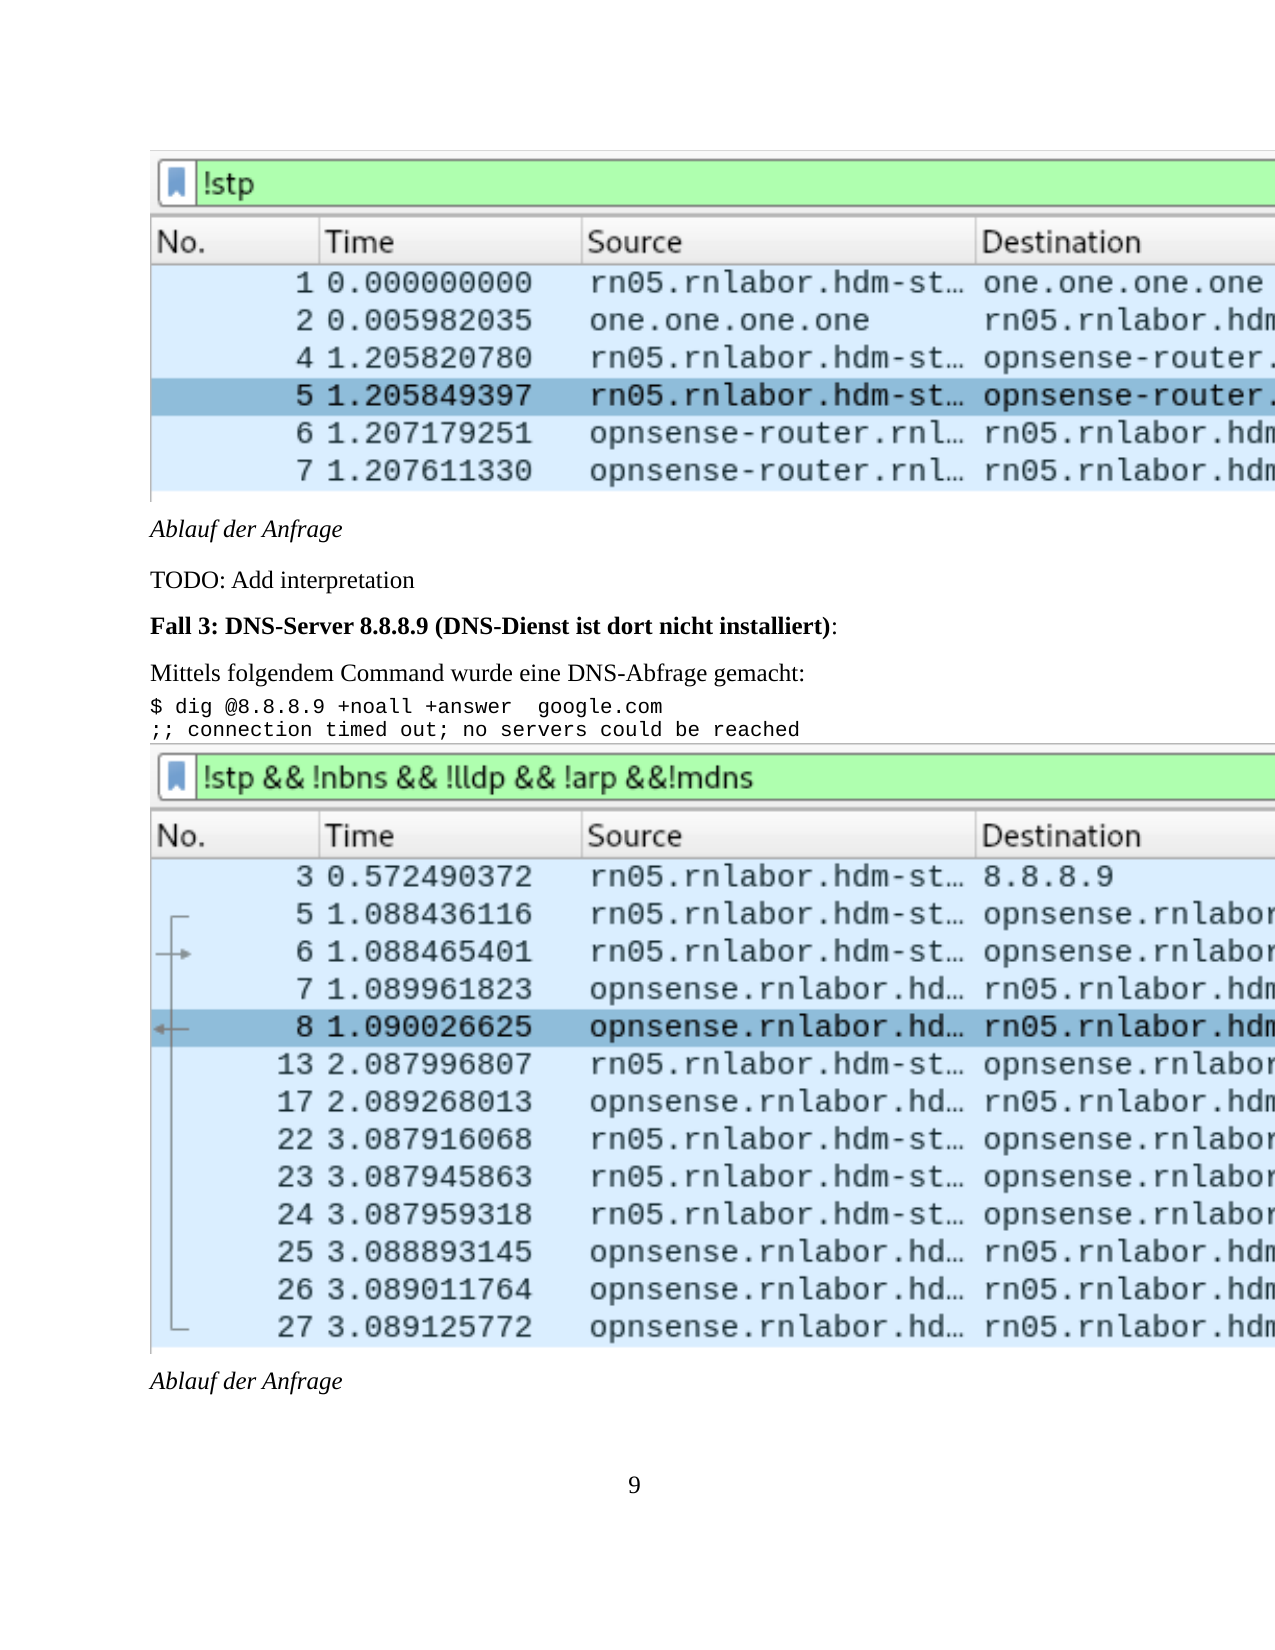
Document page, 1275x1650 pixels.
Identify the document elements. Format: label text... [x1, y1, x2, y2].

picture [150, 150, 1275, 502]
picture [150, 743, 1275, 1354]
text TODO: Add interpretation [150, 565, 1125, 593]
text Mittels folgendem Command wurde eine DNS-Abfrage gemacht: [150, 658, 1125, 687]
text Ablauf der Anfrage [150, 1366, 1125, 1395]
text $ dig @8.8.8.9 +noall +answer google.com [150, 696, 1125, 719]
text Fall 3: DNS-Server 8.8.8.9 (DNS-Dienst ist dort nicht installiert): [150, 611, 1125, 640]
text Ablauf der Anfrage [150, 514, 1125, 543]
text ;; connection timed out; no servers could be reached [150, 719, 1125, 743]
